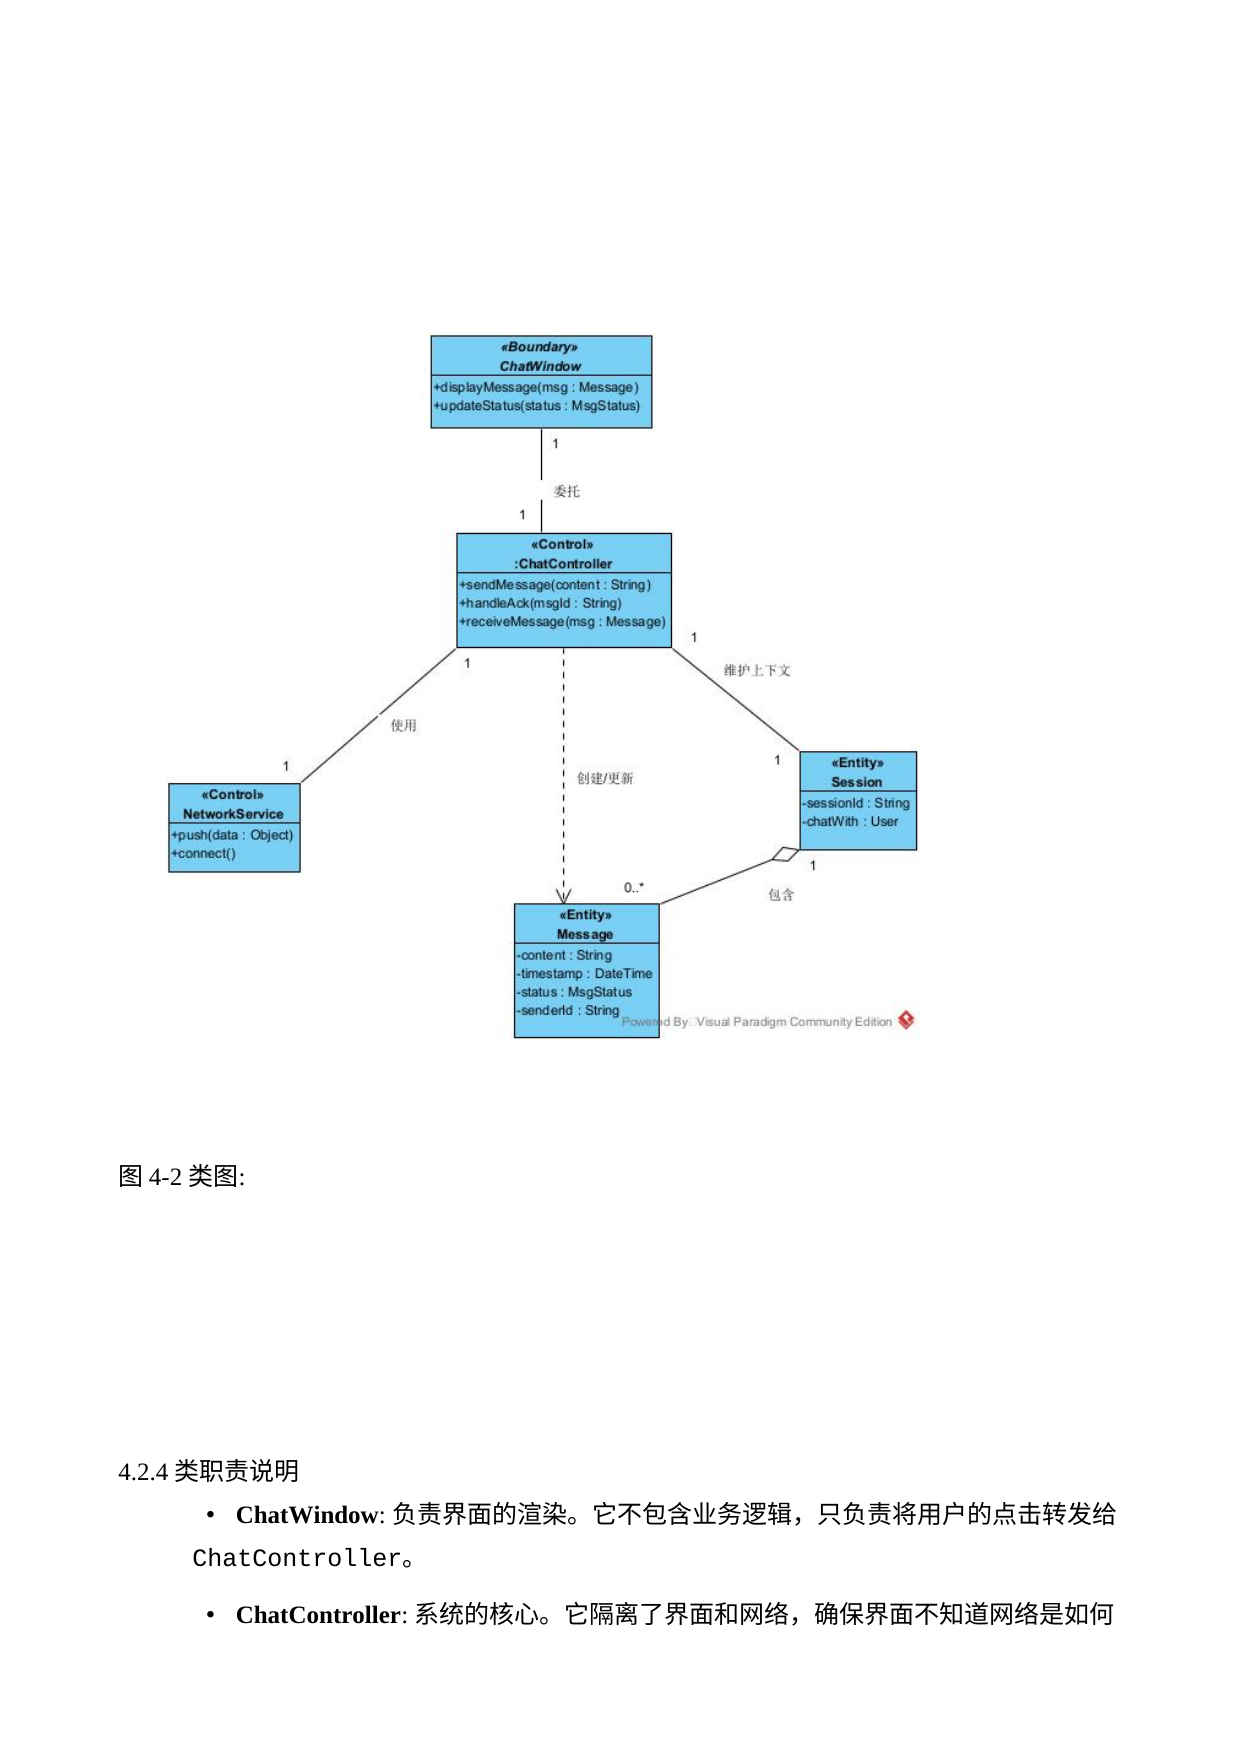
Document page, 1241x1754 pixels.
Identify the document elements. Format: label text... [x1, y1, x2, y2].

text 4.2.4 类职责说明 [118, 1452, 1122, 1488]
list ChatWindow: 负责界面的渲染。它不包含业务逻辑，只负责将用户的点击转发给 ChatController。 [162, 1494, 1122, 1574]
text 图 4-2 类图: [118, 1157, 1122, 1193]
list ChatController: 系统的核心。它隔离了界面和网络，确保界面不知道网络是如何 [162, 1594, 1122, 1631]
picture [166, 333, 921, 1042]
